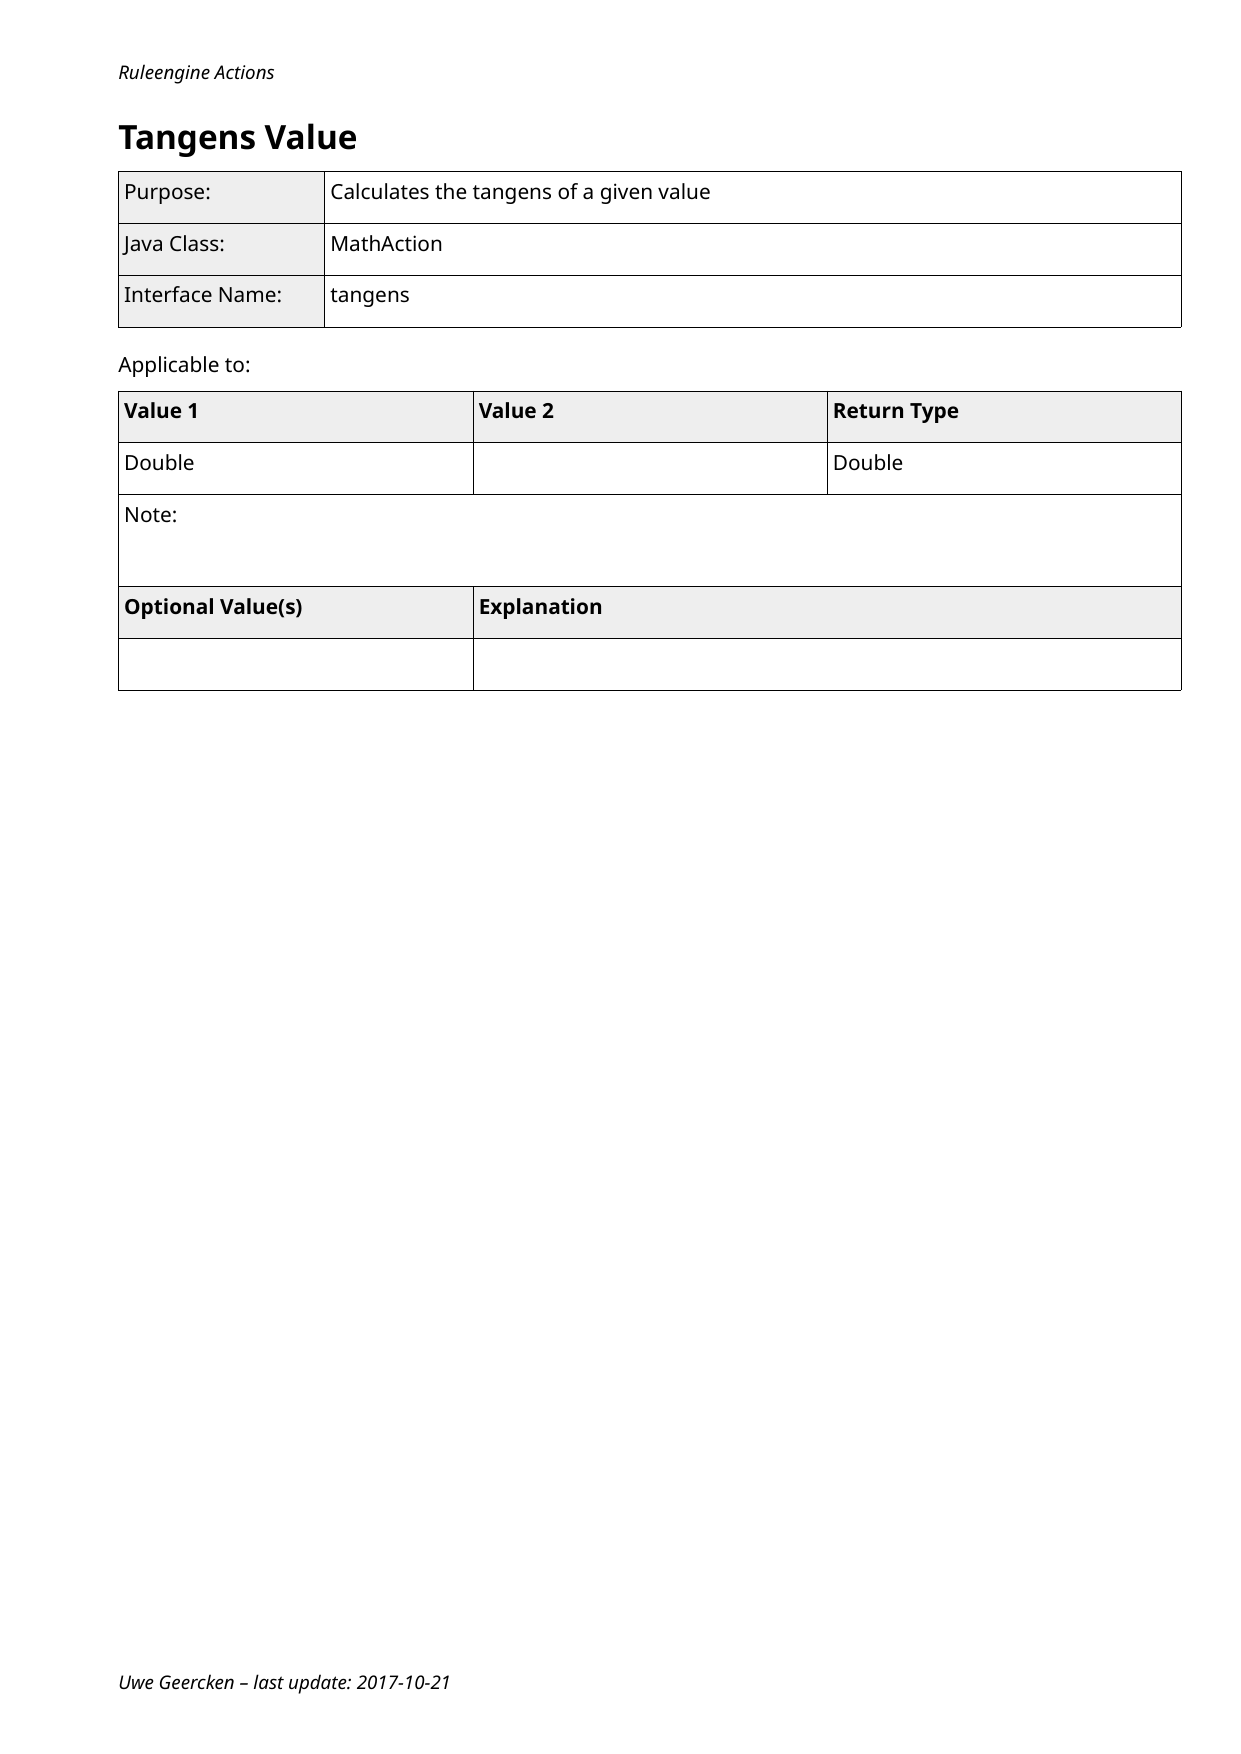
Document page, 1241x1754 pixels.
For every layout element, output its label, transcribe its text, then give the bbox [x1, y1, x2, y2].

table_cell Java Class: [119, 224, 324, 275]
table_cell tangens [325, 276, 1181, 327]
table_cell MathAction [325, 224, 1181, 275]
text Applicable to: [118, 350, 1181, 379]
table_cell Note: [119, 495, 1181, 586]
table_cell [119, 639, 473, 689]
table_header Value 2 [474, 392, 827, 442]
table_cell Optional Value(s) [119, 587, 473, 638]
text Tangens Value [118, 114, 1181, 159]
table_header Purpose: [119, 172, 324, 223]
table_cell [474, 639, 1181, 689]
table_header Return Type [828, 392, 1181, 442]
table_header Calculates the tangens of a given value [325, 172, 1181, 223]
table_header Value 1 [119, 392, 473, 442]
table_cell [474, 443, 827, 494]
table_cell Explanation [474, 587, 1181, 638]
table_cell Double [119, 443, 473, 494]
table_cell Interface Name: [119, 276, 324, 327]
table_cell Double [828, 443, 1181, 494]
